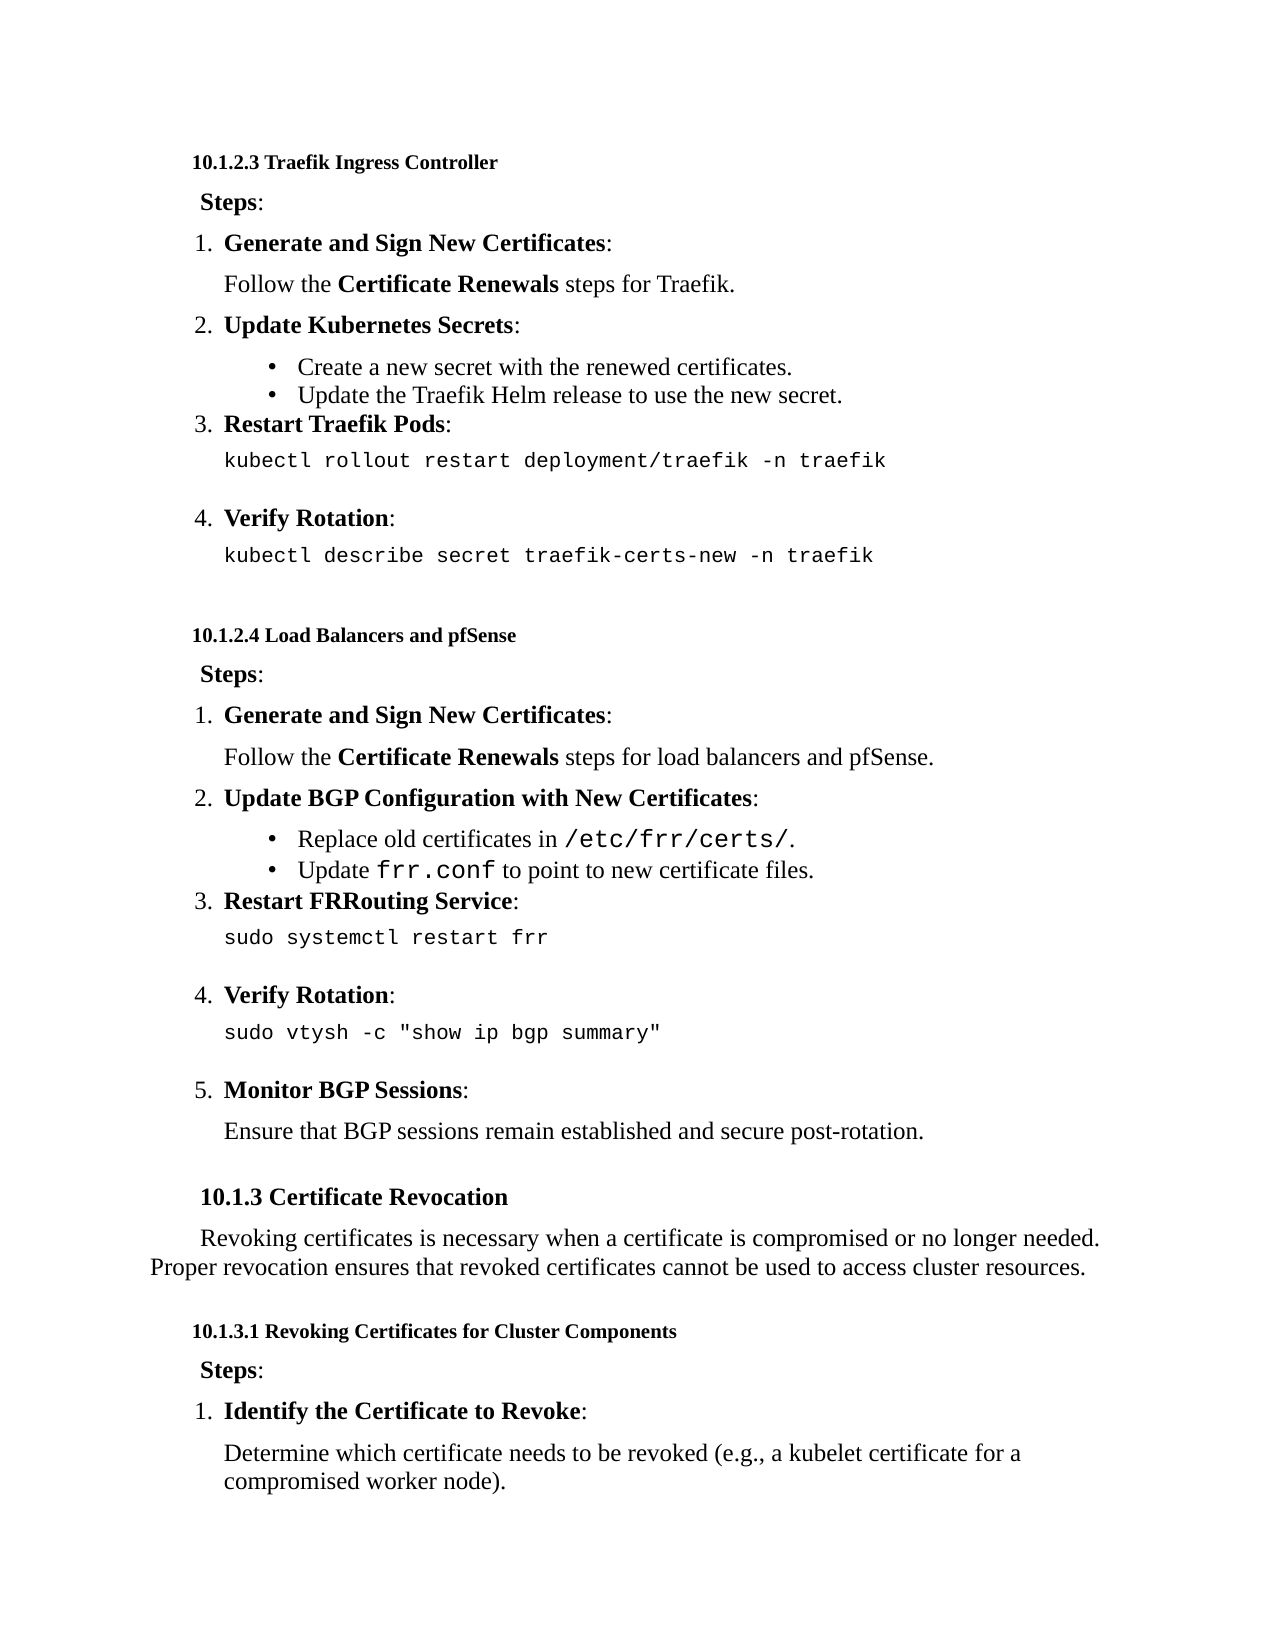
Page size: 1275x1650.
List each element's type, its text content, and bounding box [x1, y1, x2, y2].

list Determine which certificate needs to be revoked (e.g., a kubelet certificate for a compromised worker node). [194, 1438, 1125, 1495]
list Follow the Certificate Renewals steps for load balancers and pfSense. [194, 742, 1125, 771]
list Restart Traefik Pods: [194, 409, 1125, 438]
subtitle 10.1.2.4 Load Balancers and pfSense [150, 623, 1125, 647]
list Follow the Certificate Renewals steps for Traefik. [194, 269, 1125, 298]
text Revoking certificates is necessary when a certificate is compromised or no longer needed. Proper revocation ensures that revoked certificates cannot be used to access cluster resources. [150, 1223, 1125, 1281]
list sudo vtysh -c "show ip bgp summary" [194, 1022, 1125, 1045]
subtitle 10.1.3 Certificate Revocation [150, 1182, 1125, 1211]
subtitle 10.1.2.3 Traefik Ingress Controller [150, 150, 1125, 174]
list Generate and Sign New Certificates: [194, 701, 1125, 729]
text Steps: [150, 659, 1125, 688]
list Update Kubernetes Secrets: [194, 310, 1125, 339]
list Update BGP Configuration with New Certificates: [194, 783, 1125, 812]
list Replace old certificates in /etc/frr/certs/. [268, 824, 1125, 855]
list Identify the Certificate to Revoke: [194, 1396, 1125, 1425]
subtitle 10.1.3.1 Revoking Certificates for Cluster Components [150, 1318, 1125, 1343]
text Steps: [150, 1355, 1125, 1384]
list kubectl describe secret traefik-certs-new -n traefik [194, 545, 1125, 568]
list Ensure that BGP sessions remain established and secure post-rotation. [194, 1116, 1125, 1145]
list Update the Traefik Helm release to use the new secret. [268, 380, 1125, 409]
list Generate and Sign New Certificates: [194, 228, 1125, 257]
list Update frr.conf to point to new certificate files. [268, 855, 1125, 886]
list sudo systemctl restart frr [194, 927, 1125, 951]
list Verify Rotation: [194, 980, 1125, 1009]
list Restart FRRouting Service: [194, 886, 1125, 915]
list Create a new secret with the renewed certificates. [268, 352, 1125, 380]
list Verify Rotation: [194, 503, 1125, 532]
list Monitor BGP Sessions: [194, 1075, 1125, 1103]
text Steps: [150, 187, 1125, 215]
list kubectl rollout restart deployment/traefik -n traefik [194, 450, 1125, 474]
